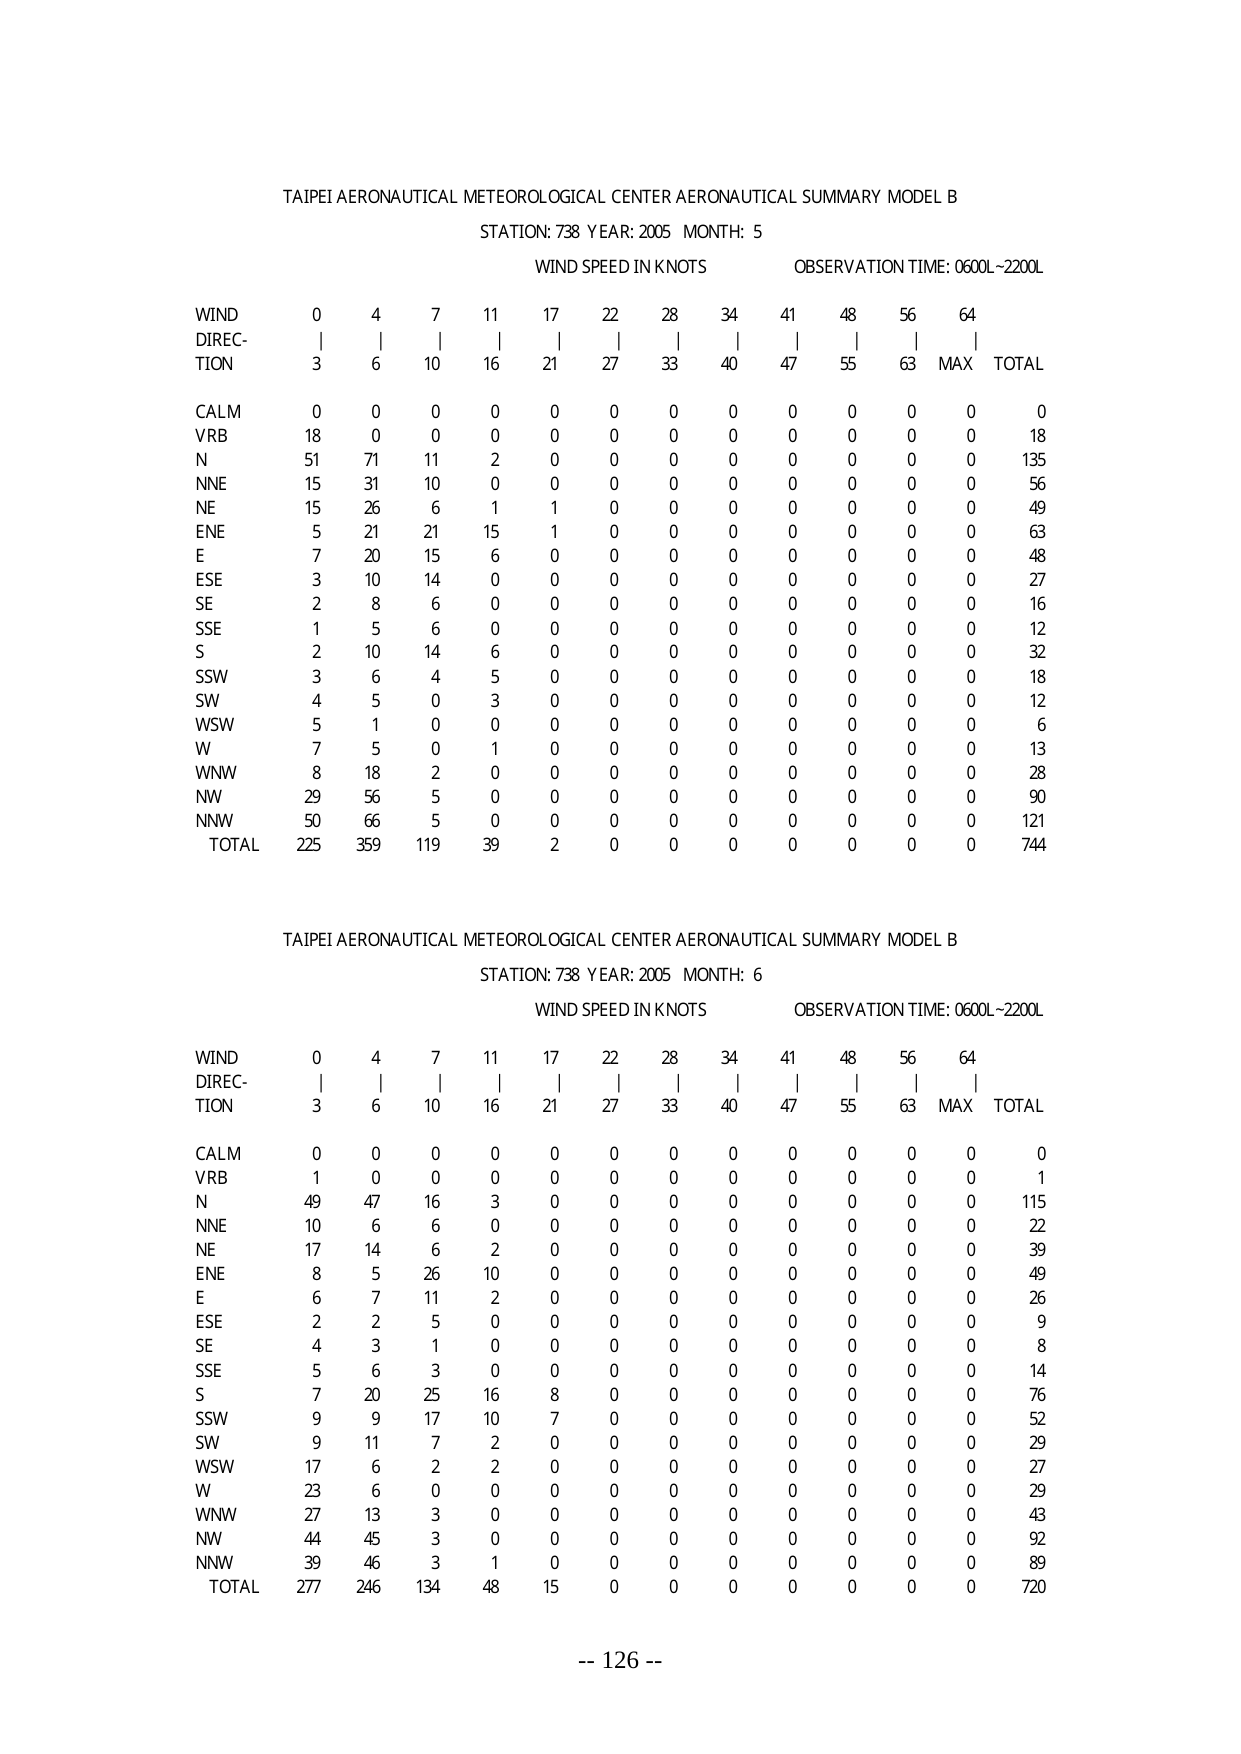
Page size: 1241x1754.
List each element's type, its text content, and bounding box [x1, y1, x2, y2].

text -- 126 -- [543, 1637, 697, 1674]
